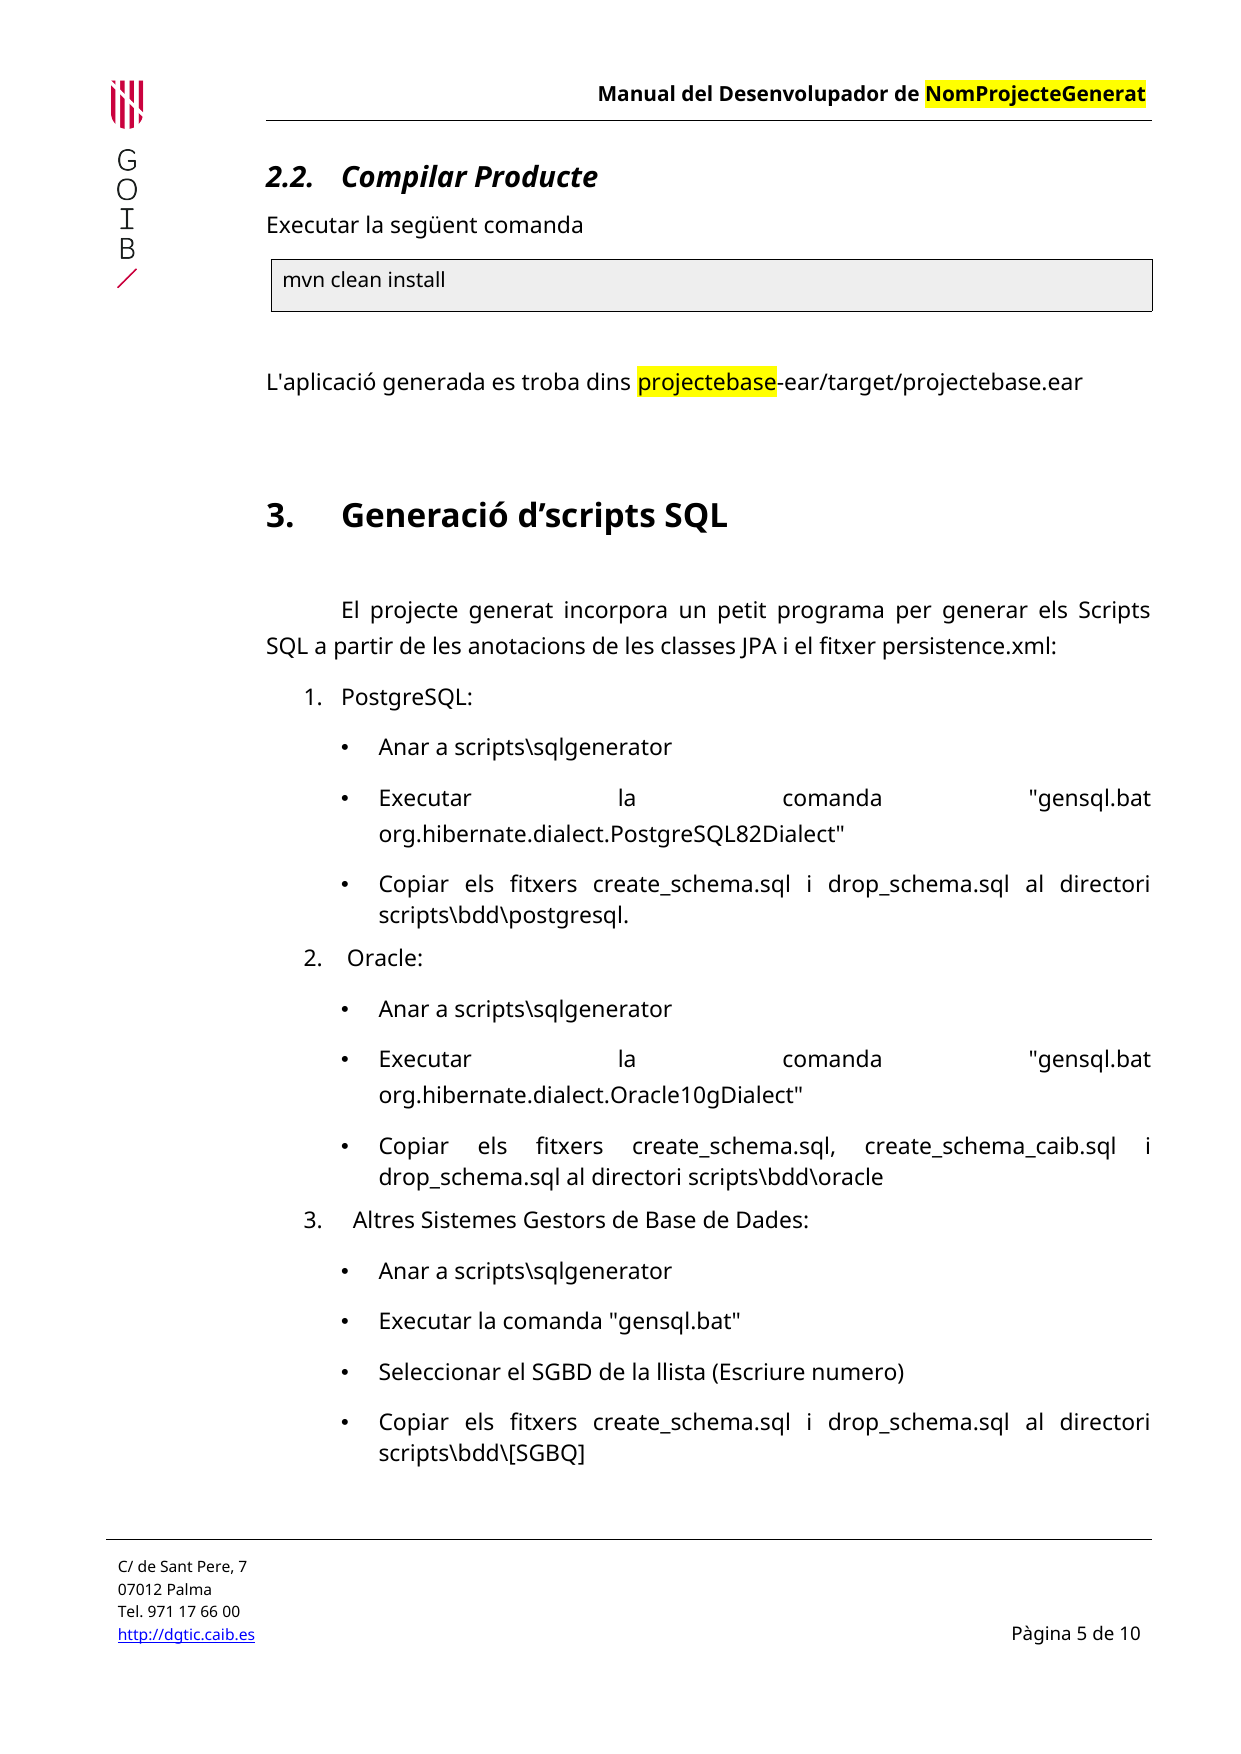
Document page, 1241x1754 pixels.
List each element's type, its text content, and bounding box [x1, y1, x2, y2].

list Anar a scripts\sqlgenerator [341, 993, 1152, 1024]
list Anar a scripts\sqlgenerator [341, 1254, 1152, 1286]
list Executar la comanda "gensql.bat" [341, 1305, 1152, 1336]
list Altres Sistemes Gestors de Base de Dades: [303, 1204, 1152, 1235]
text L'aplicació generada es troba dins projectebase-ear/target/projectebase.ear [266, 366, 1152, 397]
list Executar la comanda "gensql.bat org.hibernate.dialect.Oracle10gDialect" [341, 1043, 1152, 1111]
list Copiar els fitxers create_schema.sql i drop_schema.sql al directori scripts\bdd\[SGBQ] [341, 1406, 1152, 1469]
list Seleccionar el SGBD de la llista (Escriure numero) [341, 1356, 1152, 1387]
list PostgreSQL: [303, 681, 1152, 712]
list Copiar els fitxers create_schema.sql, create_schema_caib.sql i drop_schema.sql al directori scripts\bdd\oracle [341, 1130, 1152, 1192]
list Copiar els fitxers create_schema.sql i drop_schema.sql al directori scripts\bdd\postgresql. [341, 868, 1152, 931]
subtitle Compilar Producte [266, 156, 1152, 196]
text El projecte generat incorpora un petit programa per generar els Scripts SQL a partir de les anotacions de les classes JPA i el fitxer persistence.xml: [266, 594, 1152, 661]
table_header mvn clean install [272, 260, 1152, 311]
list Anar a scripts\sqlgenerator [341, 731, 1152, 762]
subtitle Generació d’scripts SQL [266, 492, 1152, 537]
list Executar la comanda "gensql.bat org.hibernate.dialect.PostgreSQL82Dialect" [341, 782, 1152, 849]
picture [82, 57, 172, 319]
text Executar la següent comanda [266, 209, 1152, 240]
list Oracle: [303, 942, 1152, 973]
